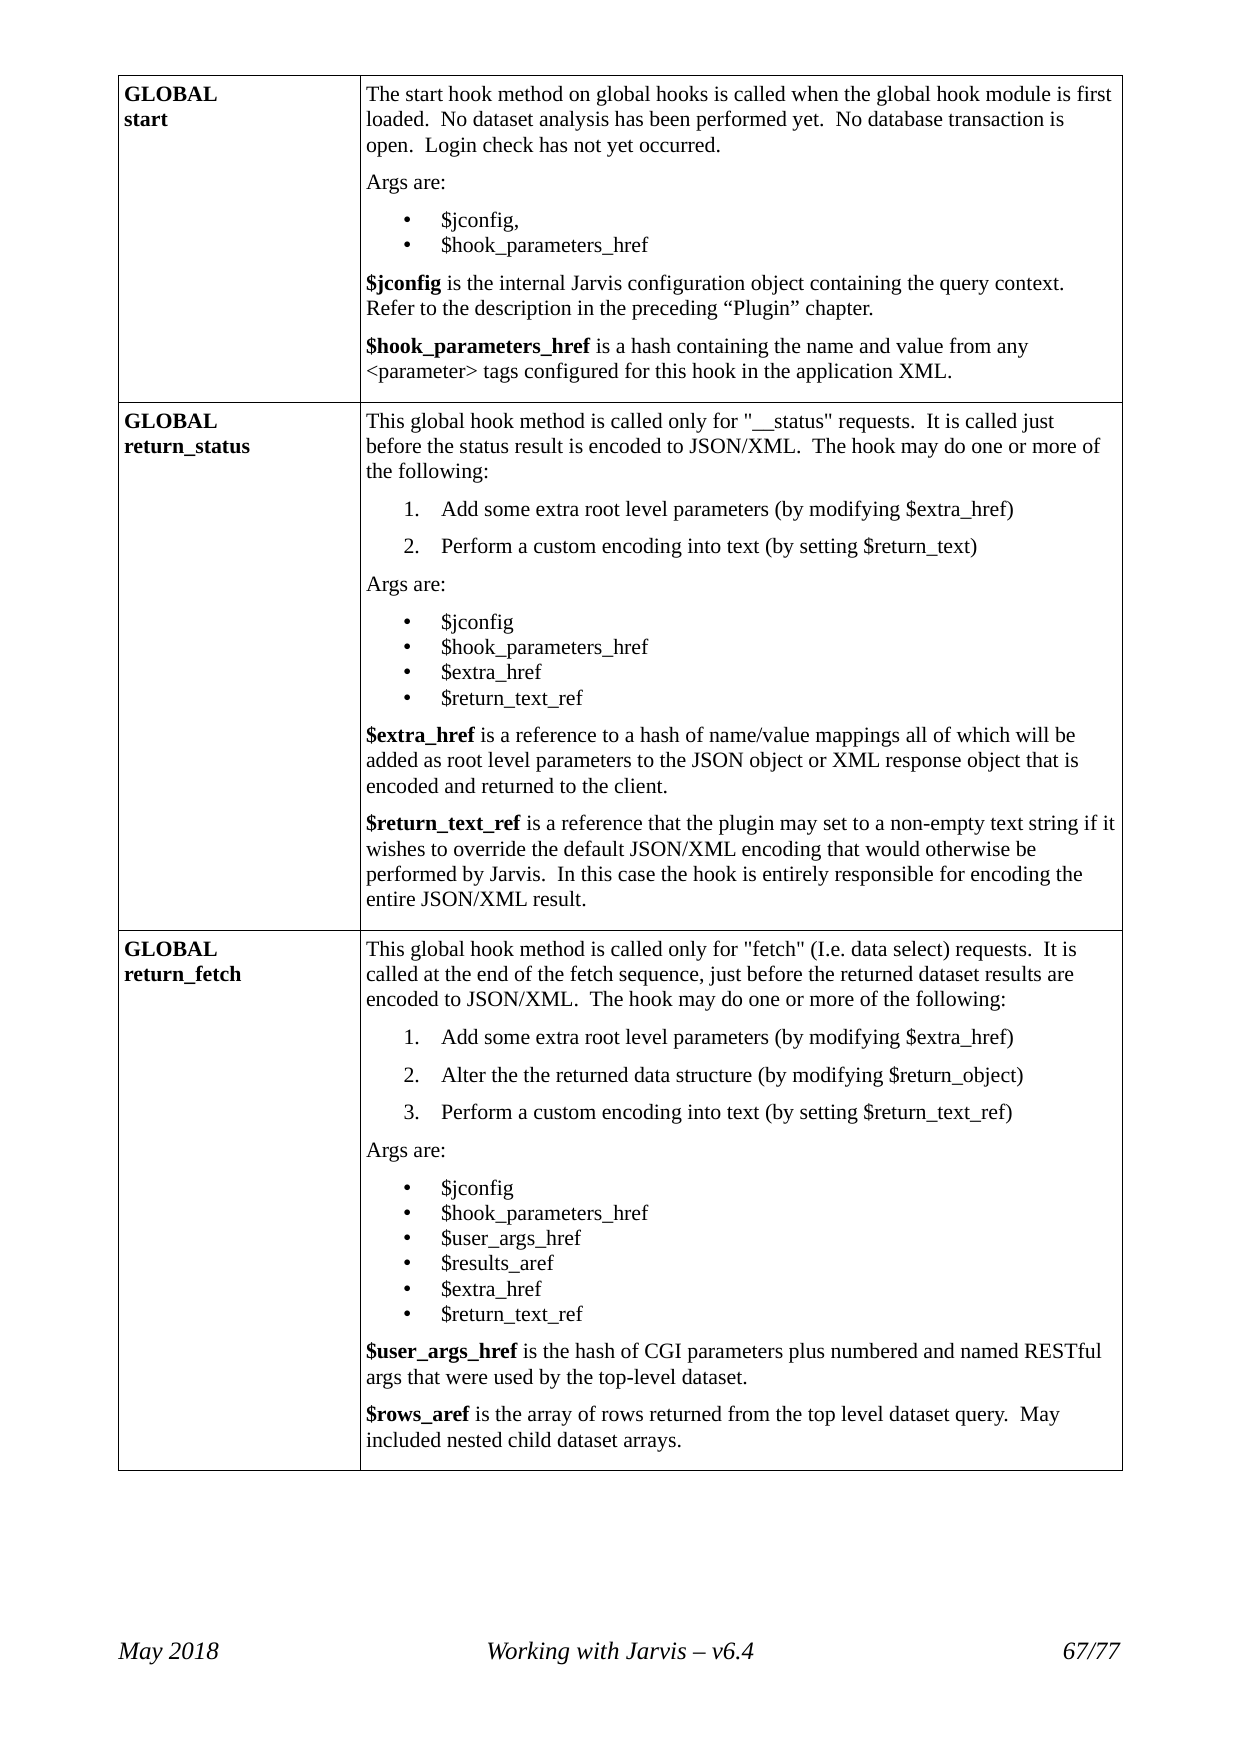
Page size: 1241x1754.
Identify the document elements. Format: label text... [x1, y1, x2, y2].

table_cell GLOBAL return_status [119, 403, 360, 929]
table_cell This global hook method is called only for "__status" requests. It is called just before the status result is encoded to JSON/XML. The hook may do one or more of the following: Add some extra root level parameters (by modifying $extra_href) Perform a custom encoding into text (by setting $return_text) Args are: $jconfig $hook_parameters_href $extra_href $return_text_ref $extra_href is a reference to a hash of name/value mappings all of which will be added as root level parameters to the JSON object or XML response object that is encoded and returned to the client. $return_text_ref is a reference that the plugin may set to a non-empty text string if it wishes to override the default JSON/XML encoding that would otherwise be performed by Jarvis. In this case the hook is entirely responsible for encoding the entire JSON/XML result. [361, 403, 1122, 929]
table_cell This global hook method is called only for "fetch" (I.e. data select) requests. It is called at the end of the fetch sequence, just before the returned dataset results are encoded to JSON/XML. The hook may do one or more of the following: Add some extra root level parameters (by modifying $extra_href) Alter the the returned data structure (by modifying $return_object) Perform a custom encoding into text (by setting $return_text_ref) Args are: $jconfig $hook_parameters_href $user_args_href $results_aref $extra_href $return_text_ref $user_args_href is the hash of CGI parameters plus numbered and named RESTful args that were used by the top-level dataset. $rows_aref is the array of rows returned from the top level dataset query. May included nested child dataset arrays. [361, 931, 1122, 1470]
table_cell The start hook method on global hooks is called when the global hook module is first loaded. No dataset analysis has been performed yet. No database transaction is open. Login check has not yet occurred. Args are: $jconfig, $hook_parameters_href $jconfig is the internal Jarvis configuration object containing the query context. Refer to the description in the preceding “Plugin” chapter. $hook_parameters_href is a hash containing the name and value from any <parameter> tags configured for this hook in the application XML. [361, 76, 1122, 401]
table_cell GLOBAL return_fetch [119, 931, 360, 1470]
table_cell GLOBAL start [119, 76, 360, 401]
